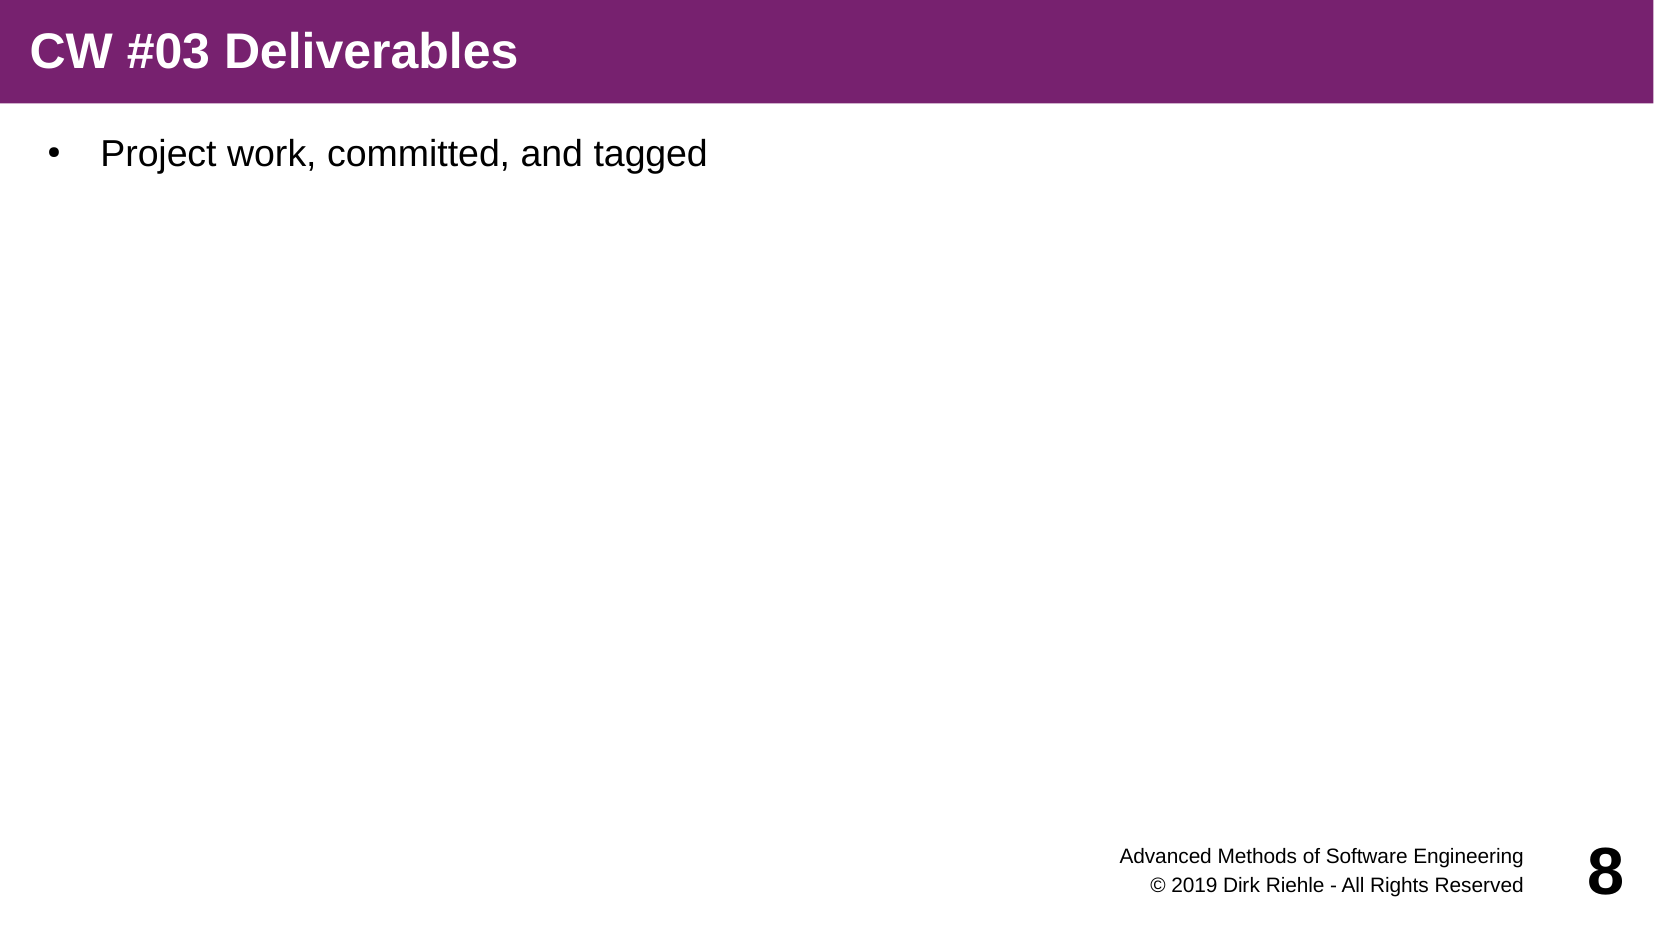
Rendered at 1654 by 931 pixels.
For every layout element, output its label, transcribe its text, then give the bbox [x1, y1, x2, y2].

title CW #03 Deliverables [0, 0, 1654, 104]
list Project work, committed, and tagged [29, 132, 1625, 798]
